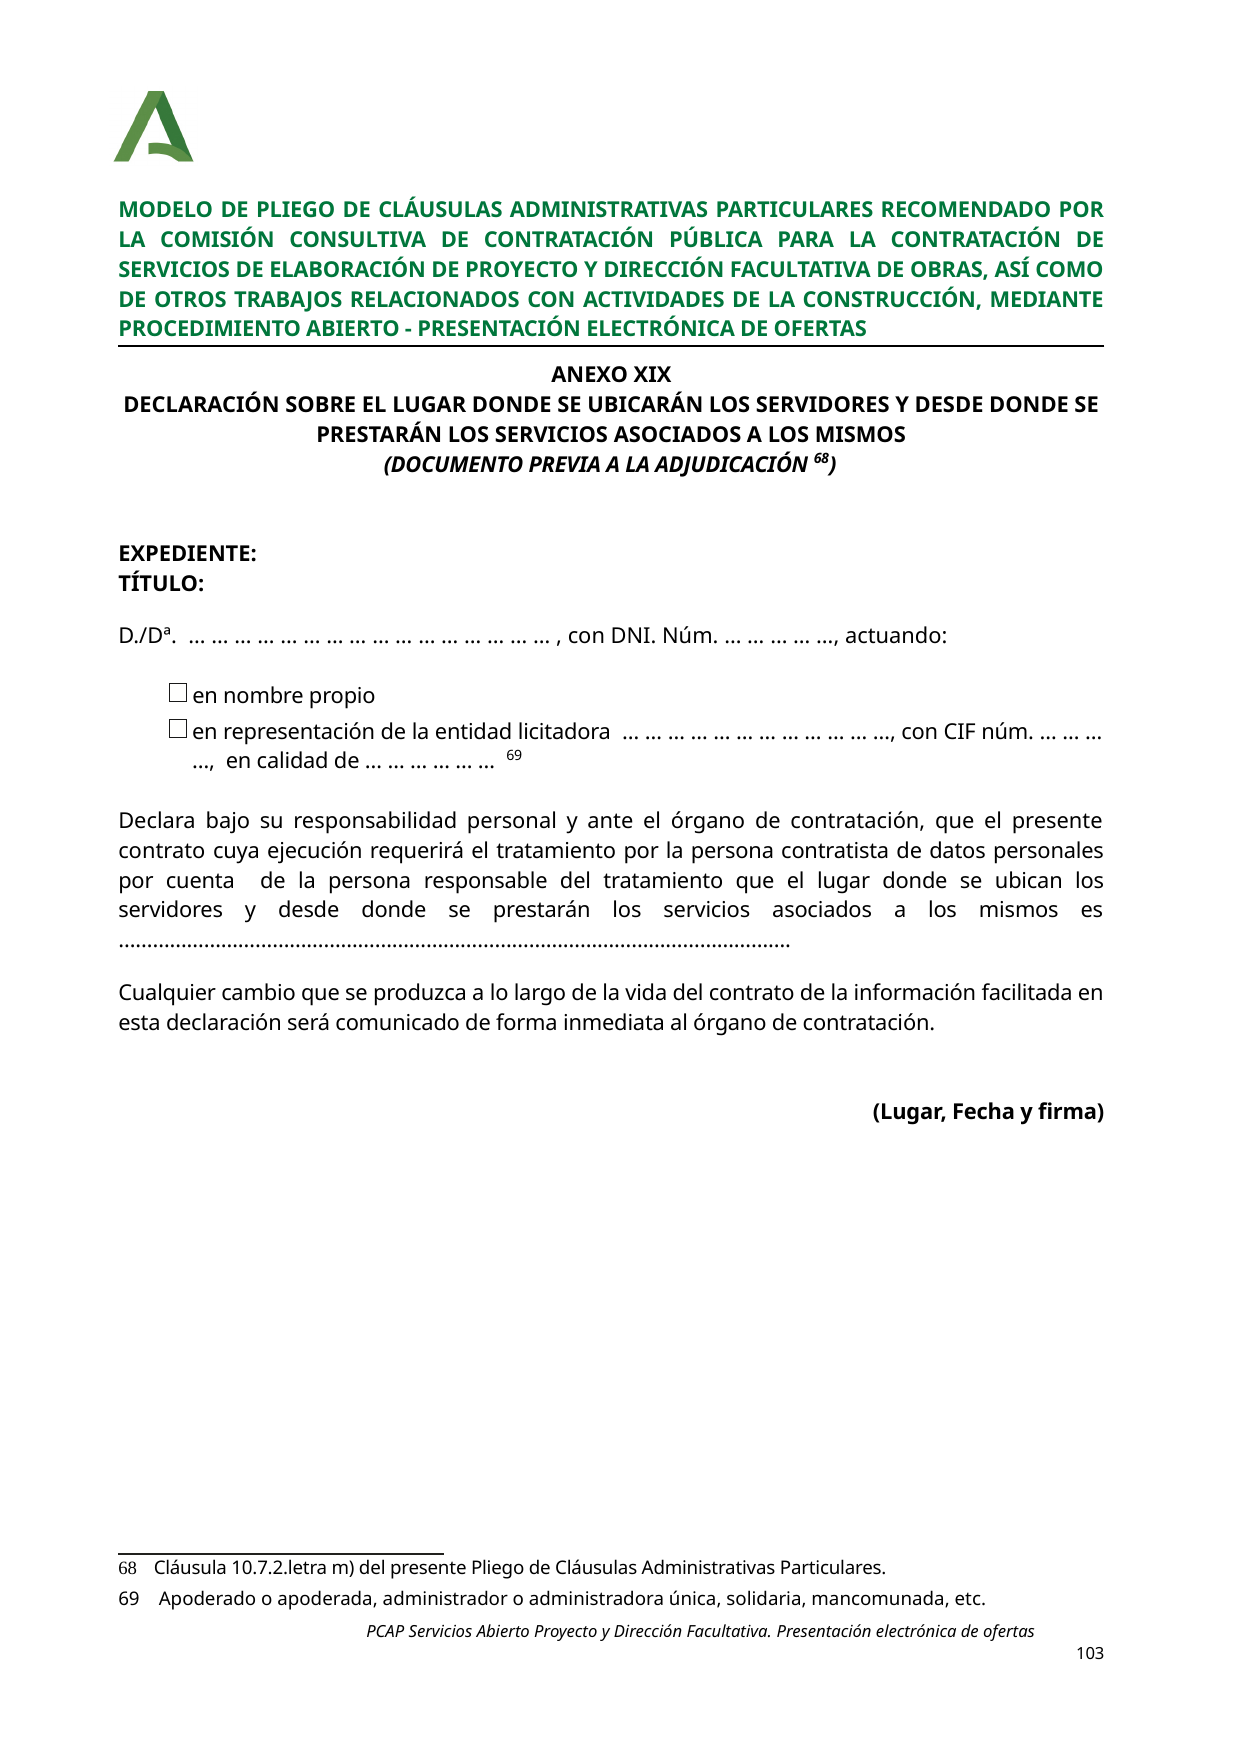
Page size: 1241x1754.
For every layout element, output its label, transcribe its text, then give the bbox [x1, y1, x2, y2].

text EXPEDIENTE: [118, 538, 1104, 568]
text TÍTULO: [118, 568, 1104, 597]
text (DOCUMENTO PREVIA A LA ADJUDICACIÓN ) [118, 448, 1104, 478]
text en representación de la entidad licitadora … … … … … … … … … … … …, con CIF núm. … … … …, en calidad de … … … … … … [192, 716, 1104, 775]
text Apoderado o apoderada, administrador o administradora única, solidaria, mancomunada, etc. [118, 1585, 1104, 1611]
text D./Dª. … … … … … … … … … … … … … … … … , con DNI. Núm. … … … … …, actuando: [118, 620, 1104, 650]
text Cláusula 10.7.2.letra m) del presente Pliego de Cláusulas Administrativas Particulares. [118, 1554, 1104, 1579]
picture [109, 86, 198, 166]
text Cualquier cambio que se produzca a lo largo de la vida del contrato de la información facilitada en esta declaración será comunicado de forma inmediata al órgano de contratación. [118, 977, 1104, 1036]
text MODELO DE PLIEGO DE CLÁUSULAS ADMINISTRATIVAS PARTICULARES RECOMENDADO POR LA COMISIÓN CONSULTIVA DE CONTRATACIÓN PÚBLICA PARA LA CONTRATACIÓN DE SERVICIOS DE ELABORACIÓN DE PROYECTO Y DIRECCIÓN FACULTATIVA DE OBRAS, ASÍ COMO DE OTROS TRABAJOS RELACIONADOS CON ACTIVIDADES DE LA CONSTRUCCIÓN, MEDIANTE PROCEDIMIENTO ABIERTO - PRESENTACIÓN ELECTRÓNICA DE OFERTAS [118, 194, 1104, 345]
text Declara bajo su responsabilidad personal y ante el órgano de contratación, que el presente contrato cuya ejecución requerirá el tratamiento por la persona contratista de datos personales por cuenta de la persona responsable del tratamiento que el lugar donde se ubican los servidores y desde donde se prestarán los servicios asociados a los mismos es ………………………………………………………………………………………………………. [118, 805, 1104, 954]
text DECLARACIÓN SOBRE EL LUGAR DONDE SE UBICARÁN LOS SERVIDORES Y DESDE DONDE SE PRESTARÁN LOS SERVICIOS ASOCIADOS A LOS MISMOS [118, 389, 1104, 448]
text ANEXO XIX [118, 359, 1104, 389]
text (Lugar, Fecha y firma) [118, 1096, 1104, 1126]
text en nombre propio [192, 680, 1104, 709]
